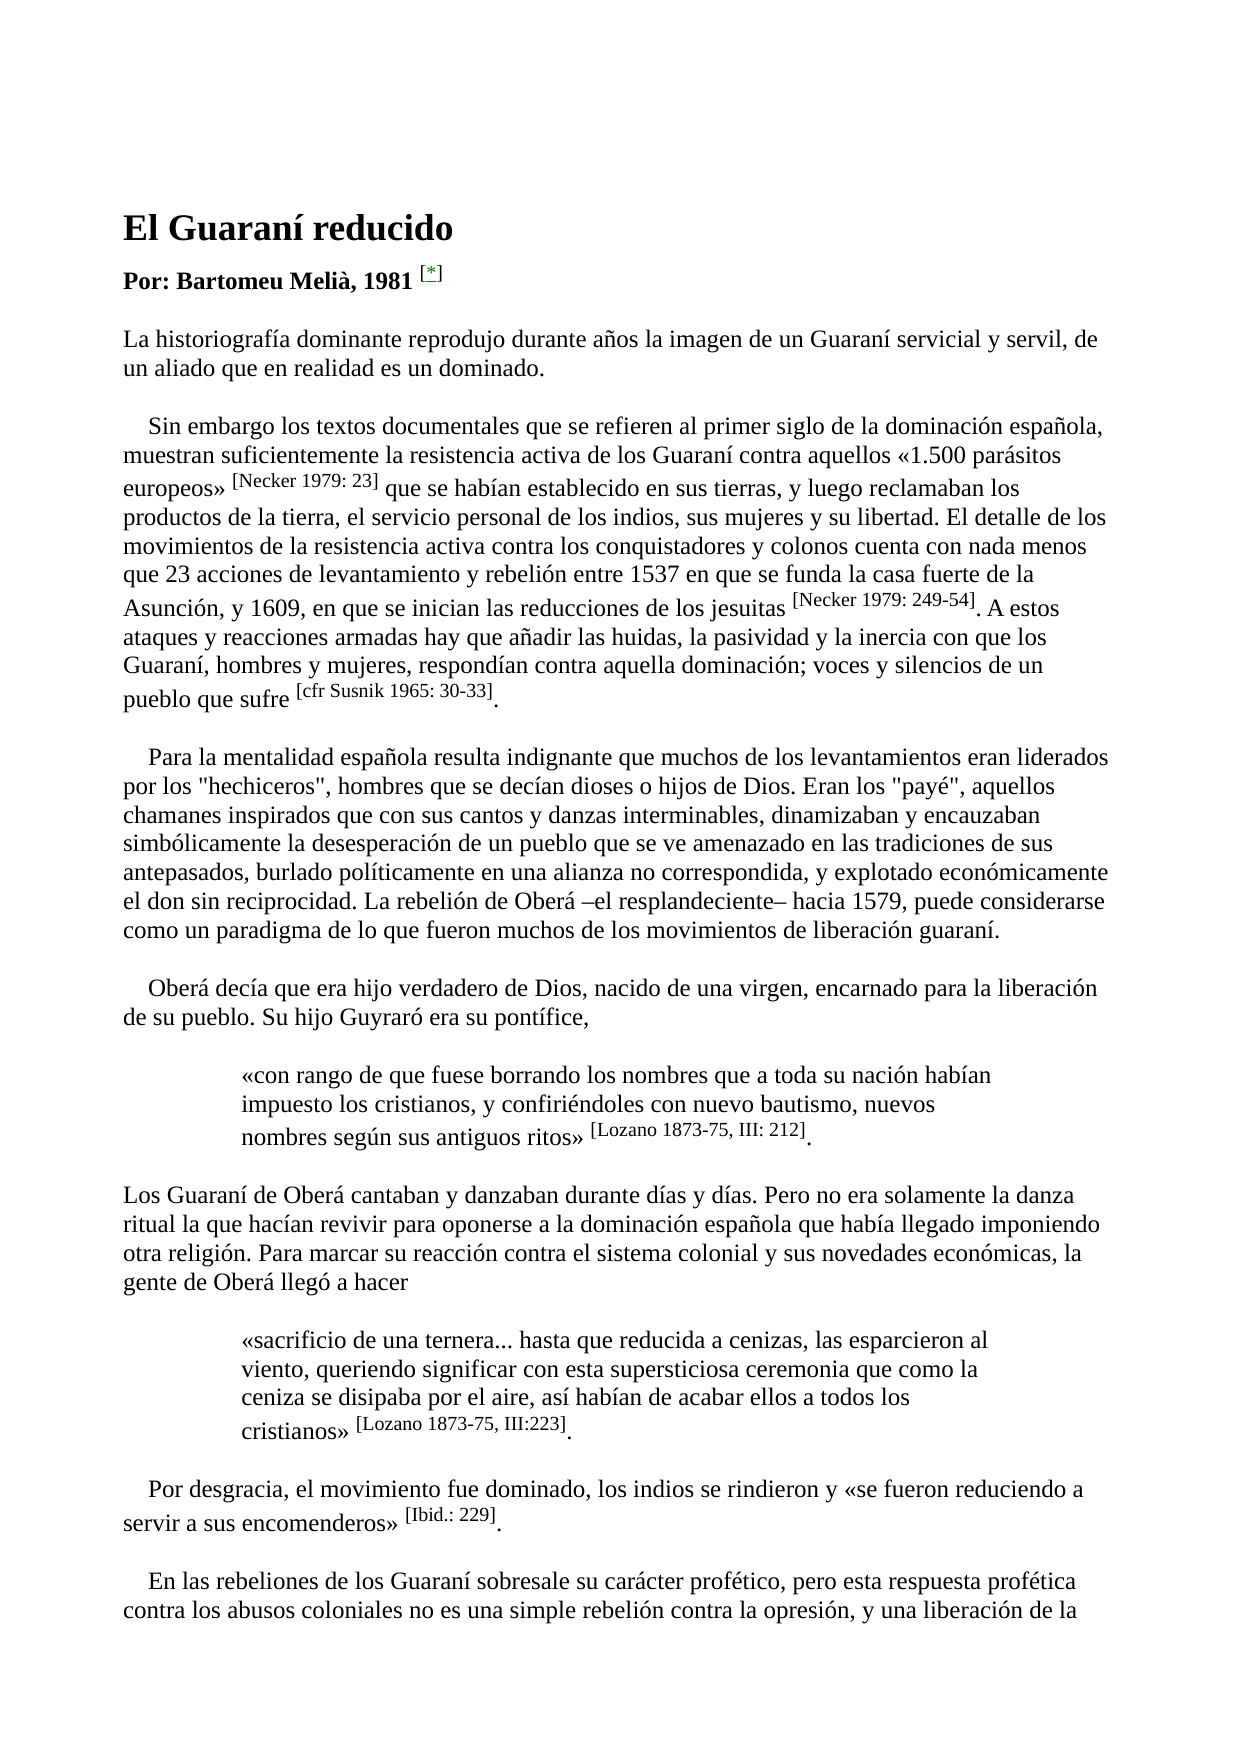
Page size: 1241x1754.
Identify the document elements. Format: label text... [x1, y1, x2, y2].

table_header El Guaraní reducido Por: Bartomeu Melià, 1981 [*] La historiografía dominante reprodujo durante años la imagen de un Guaraní servicial y servil, de un aliado que en realidad es un dominado. Sin embargo los textos documentales que se refieren al primer siglo de la dominación española, muestran suficientemente la resistencia activa de los Guaraní contra aquellos «1.500 parásitos europeos» [Necker 1979: 23] que se habían establecido en sus tierras, y luego reclamaban los productos de la tierra, el servicio personal de los indios, sus mujeres y su libertad. El detalle de los movimientos de la resistencia activa contra los conquistadores y colonos cuenta con nada menos que 23 acciones de levantamiento y rebelión entre 1537 en que se funda la casa fuerte de la Asunción, y 1609, en que se inician las reducciones de los jesuitas [Necker 1979: 249-54]. A estos ataques y reacciones armadas hay que añadir las huidas, la pasividad y la inercia con que los Guaraní, hombres y mujeres, respondían contra aquella dominación; voces y silencios de un pueblo que sufre [cfr Susnik 1965: 30-33]. Para la mentalidad española resulta indignante que muchos de los levantamientos eran liderados por los "hechiceros", hombres que se decían dioses o hijos de Dios. Eran los "payé", aquellos chamanes inspirados que con sus cantos y danzas interminables, dinamizaban y encauzaban simbólicamente la desesperación de un pueblo que se ve amenazado en las tradiciones de sus antepasados, burlado políticamente en una alianza no correspondida, y explotado económicamente el don sin reciprocidad. La rebelión de Oberá –el resplandeciente– hacia 1579, puede considerarse como un paradigma de lo que fueron muchos de los movimientos de liberación guaraní. Oberá decía que era hijo verdadero de Dios, nacido de una virgen, encarnado para la liberación de su pueblo. Su hijo Guyraró era su pontífice, «con rango de que fuese borrando los nombres que a toda su nación habían impuesto los cristianos, y confiriéndoles con nuevo bautismo, nuevos nombres según sus antiguos ritos» [Lozano 1873-75, III: 212]. Los Guaraní de Oberá cantaban y danzaban durante días y días. Pero no era solamente la danza ritual la que hacían revivir para oponerse a la dominación española que había llegado imponiendo otra religión. Para marcar su reacción contra el sistema colonial y sus novedades económicas, la gente de Oberá llegó a hacer «sacrificio de una ternera... hasta que reducida a cenizas, las esparcieron al viento, queriendo significar con esta supersticiosa ceremonia que como la ceniza se disipaba por el aire, así habían de acabar ellos a todos los cristianos» [Lozano 1873-75, III:223]. Por desgracia, el movimiento fue dominado, los indios se rindieron y «se fueron reduciendo a servir a sus encomenderos» [Ibid.: 229]. En las rebeliones de los Guaraní sobresale su carácter profético, pero esta respuesta profética contra los abusos coloniales no es una simple rebelión contra la opresión, y una liberación de la [118, 176, 1122, 1628]
